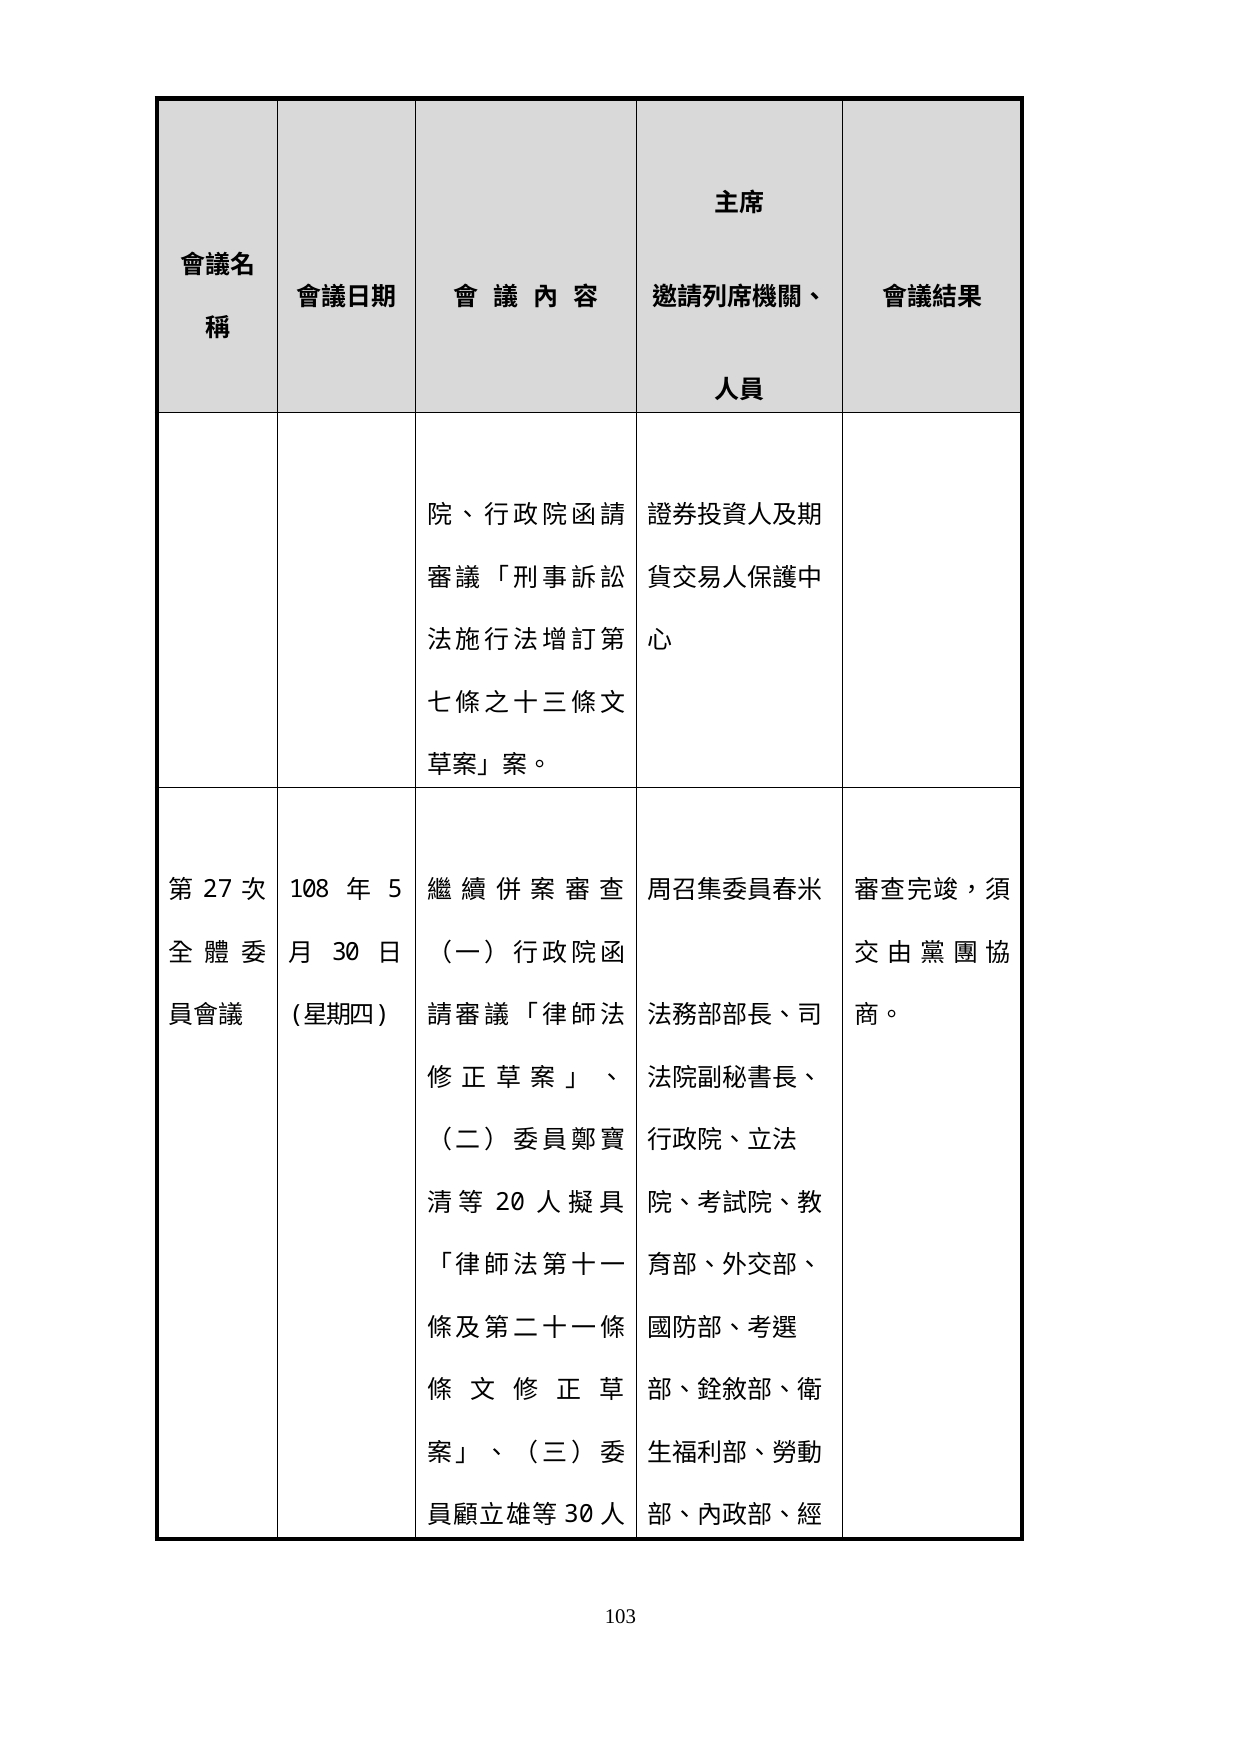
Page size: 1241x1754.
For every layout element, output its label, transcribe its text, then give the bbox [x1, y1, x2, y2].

table_header 會議名稱 [159, 101, 277, 412]
table_cell [843, 413, 1020, 787]
table_header 會議日期 [278, 101, 415, 412]
table_cell [278, 413, 415, 787]
table_cell 周召集委員春米 法務部部長、司法院副秘書長、行政院、立法院、考試院、教育部、外交部、國防部、考選部、銓敘部、衛生福利部、勞動部、內政部、經 [637, 788, 842, 1537]
table_header 主席 邀請列席機關、 人員 [637, 101, 842, 412]
table_cell 審查完竣，須交由黨團協商。 [843, 788, 1020, 1537]
table_cell [159, 413, 277, 787]
table_cell 證券投資人及期貨交易人保護中心 [637, 413, 842, 787]
table_cell 108年5月30日(星期四) [278, 788, 415, 1537]
table_header 會議內容 [416, 101, 636, 412]
table_header 會議結果 [843, 101, 1020, 412]
table_cell 第27次全體委員會議 [159, 788, 277, 1537]
table_cell 院、行政院函請審議「刑事訴訟法施行法增訂第七條之十三條文草案」案。 [416, 413, 636, 787]
table_cell 繼續併案審查（一）行政院函請審議「律師法修正草案」、（二）委員鄭寶清等20人擬具「律師法第十一條及第二十一條條文修正草案」、（三）委員顧立雄等30人 [416, 788, 636, 1537]
